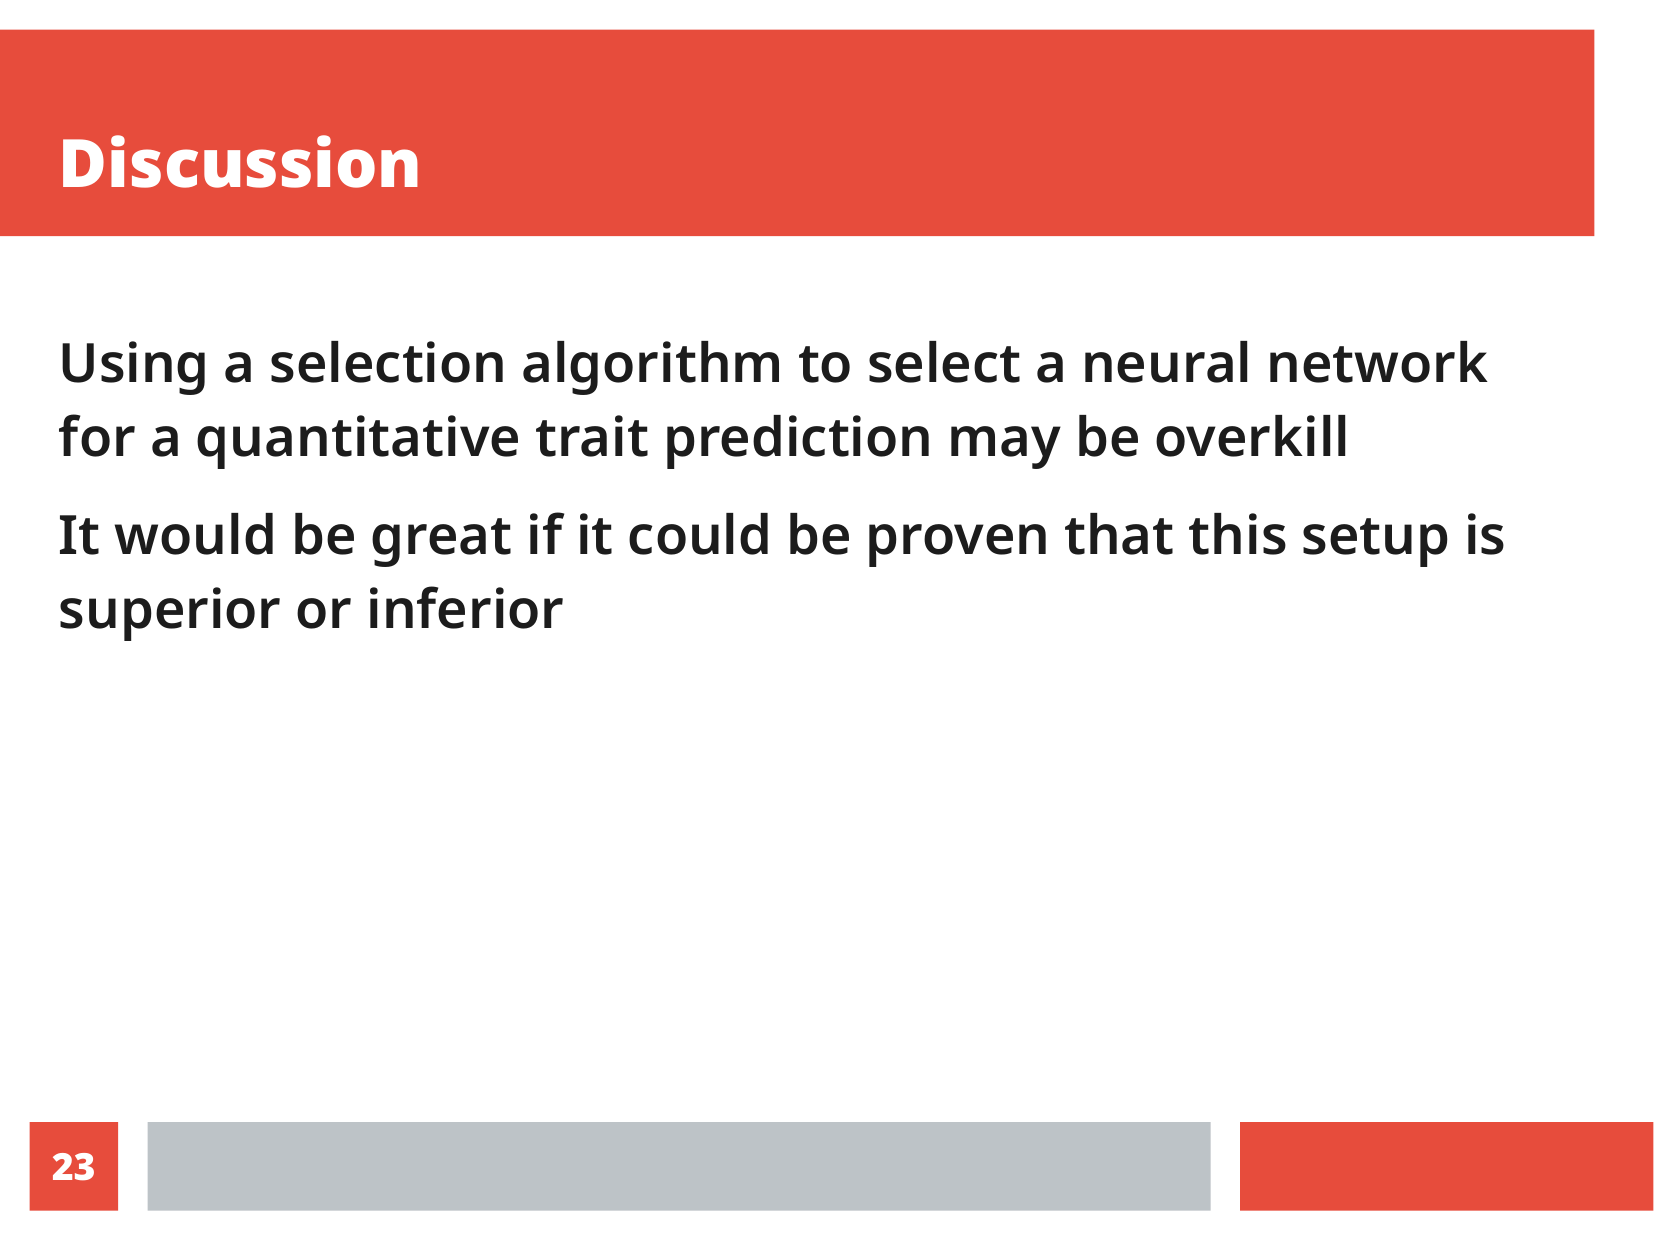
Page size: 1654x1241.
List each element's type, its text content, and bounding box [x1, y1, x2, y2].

list Using a selection algorithm to select a neural network for a quantitative trait prediction may be overkill It would be great if it could be proven that this setup is superior or inferior [59, 324, 1565, 1093]
title Discussion [59, 59, 1595, 207]
